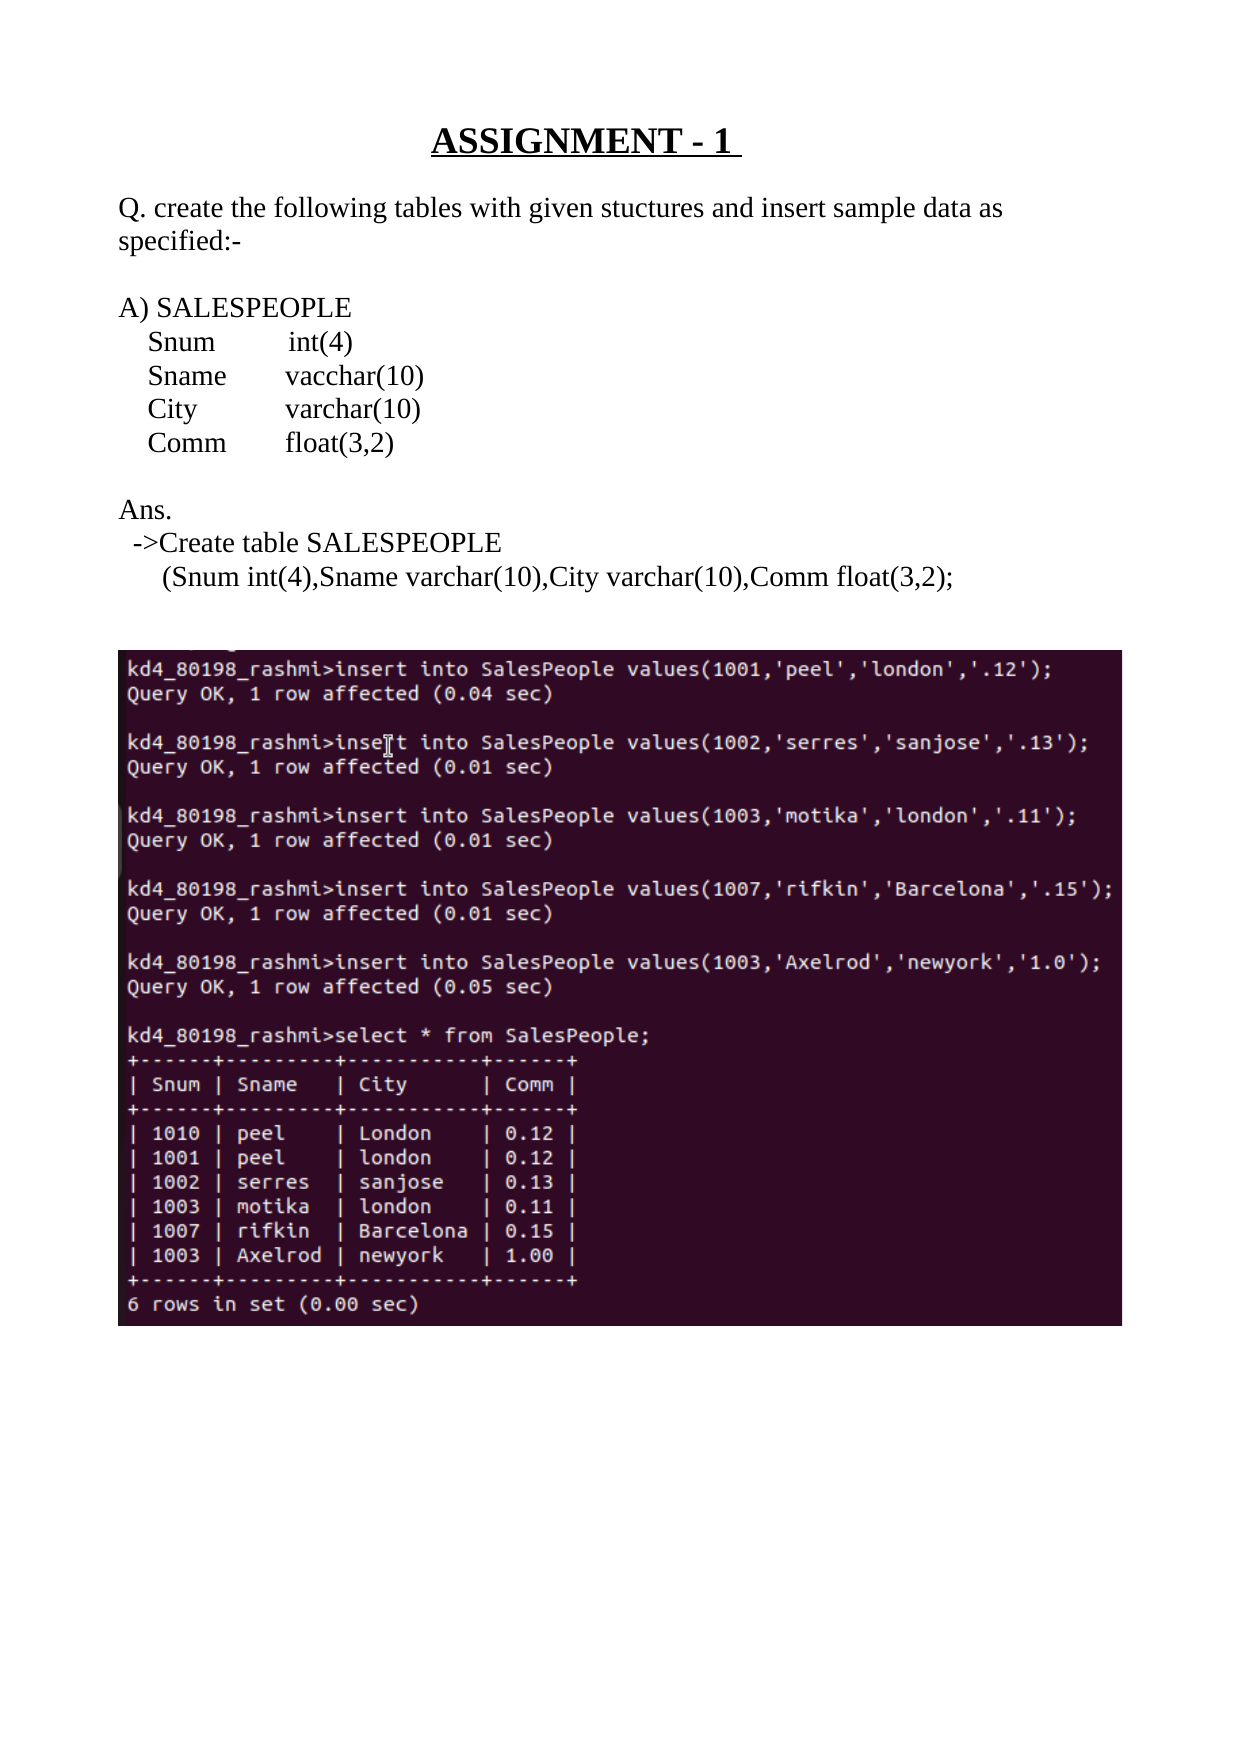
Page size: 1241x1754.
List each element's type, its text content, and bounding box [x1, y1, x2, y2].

text A) SALESPEOPLE [118, 291, 1122, 324]
text (Snum int(4),Sname varchar(10),City varchar(10),Comm float(3,2); [118, 559, 1122, 592]
text Sname vacchar(10) [118, 358, 1122, 391]
text City varchar(10) [118, 391, 1122, 425]
text Ans. [118, 492, 1122, 525]
text Comm float(3,2) [118, 425, 1122, 458]
text ASSIGNMENT - 1 [118, 118, 1122, 161]
text Q. create the following tables with given stuctures and insert sample data as specified:- [118, 190, 1122, 257]
text ->Create table SALESPEOPLE [118, 525, 1122, 559]
text Snum int(4) [118, 324, 1122, 358]
picture [118, 650, 1123, 1326]
